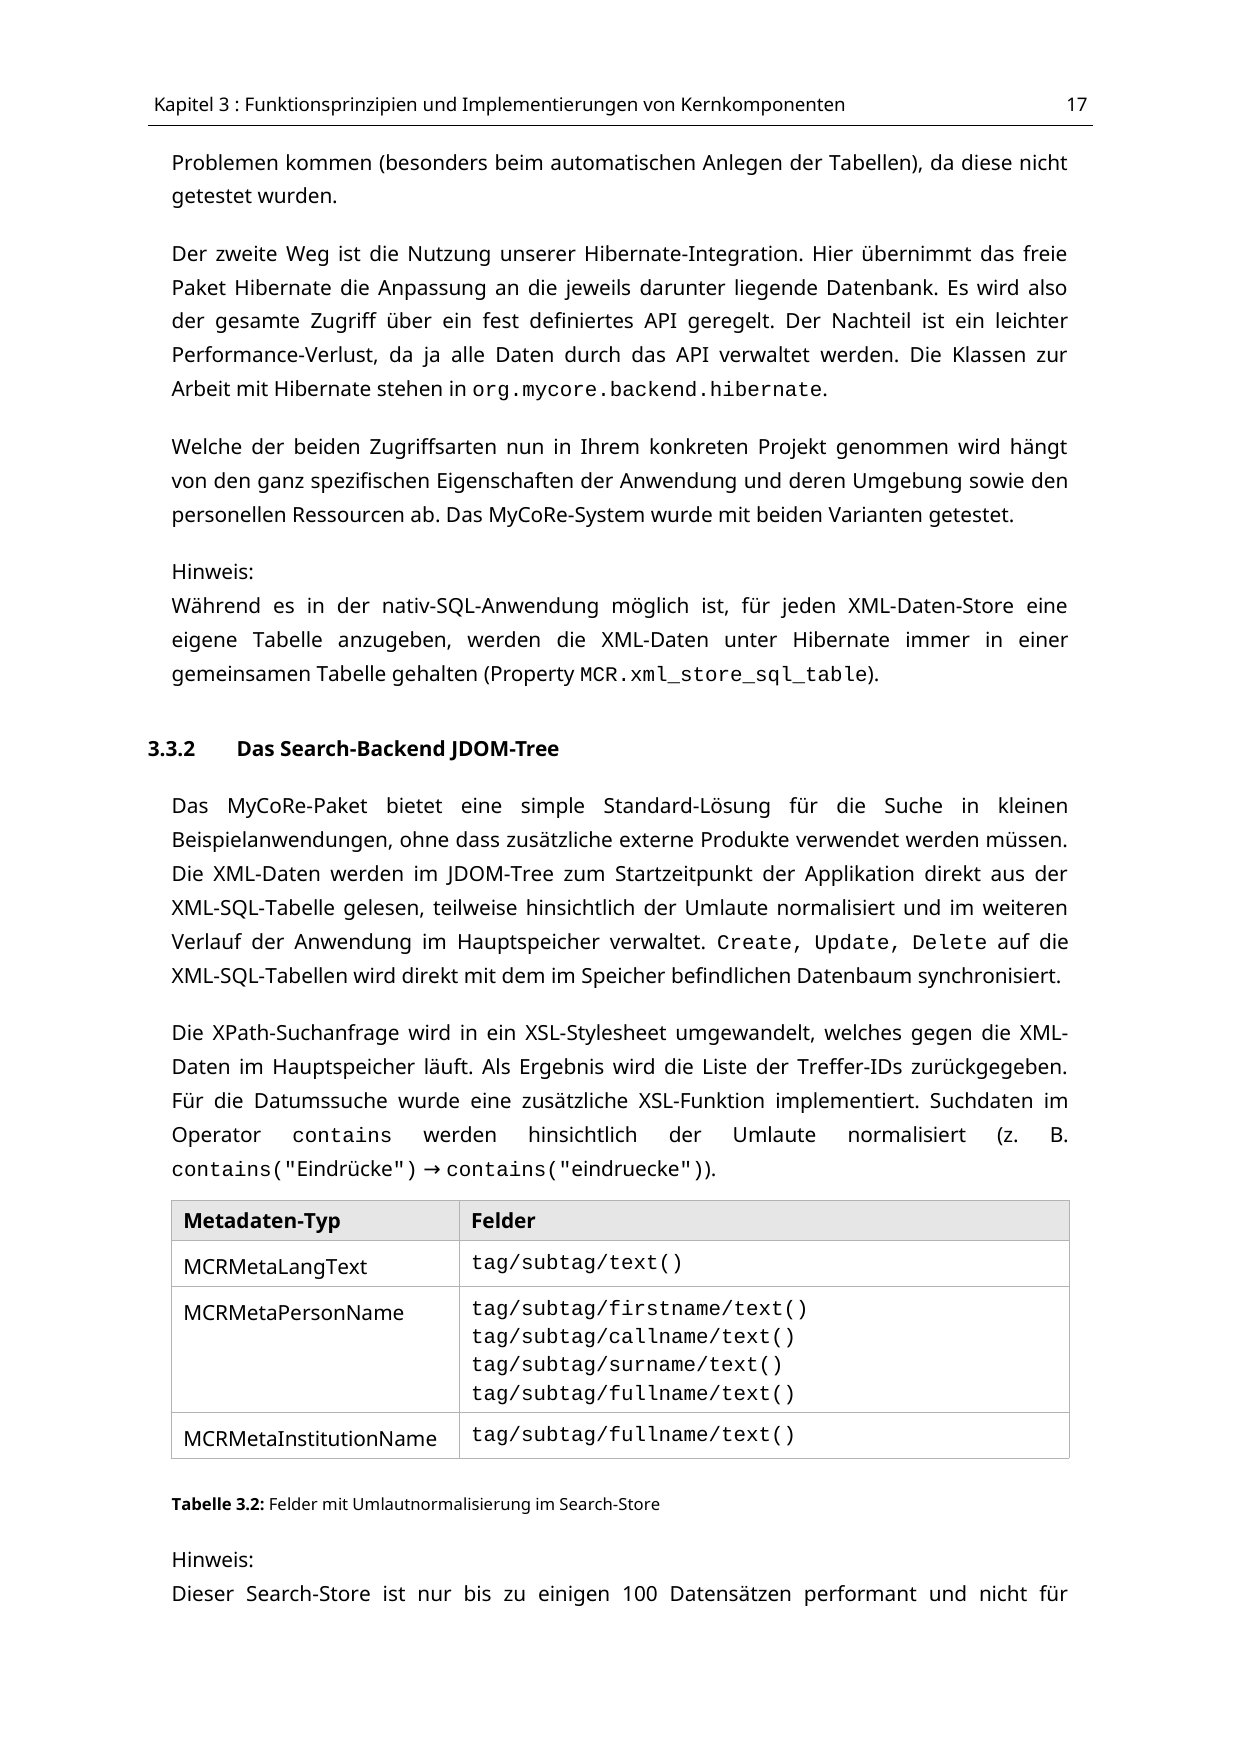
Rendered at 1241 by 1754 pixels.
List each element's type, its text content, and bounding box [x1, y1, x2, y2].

table_cell tag/subtag/text() [460, 1241, 1069, 1286]
table_cell MCRMetaPersonName [172, 1287, 459, 1412]
text Welche der beiden Zugriffsarten nun in Ihrem konkreten Projekt genommen wird hängt von den ganz spezifischen Eigenschaften der Anwendung und deren Umgebung sowie den personellen Ressourcen ab. Das MyCoRe-System wurde mit beiden Varianten getestet. [171, 432, 1069, 528]
text Hinweis: Während es in der nativ-SQL-Anwendung möglich ist, für jeden XML-Daten-Store eine eigene Tabelle anzugeben, werden die XML-Daten unter Hibernate immer in einer gemeinsamen Tabelle gehalten (Property MCR.xml_store_sql_table). [171, 557, 1069, 687]
text Tabelle 3.2: Felder mit Umlautnormalisierung im Search-Store [171, 1492, 1069, 1515]
table_cell MCRMetaLangText [172, 1241, 459, 1286]
table_header Metadaten-Typ [172, 1201, 459, 1240]
text Der zweite Weg ist die Nutzung unserer Hibernate-Integration. Hier übernimmt das freie Paket Hibernate die Anpassung an die jeweils darunter liegende Datenbank. Es wird also der gesamte Zugriff über ein fest definiertes API geregelt. Der Nachteil ist ein leichter Performance-Verlust, da ja alle Daten durch das API verwaltet werden. Die Klassen zur Arbeit mit Hibernate stehen in org.mycore.backend.hibernate. [171, 239, 1069, 403]
table_header Felder [460, 1201, 1069, 1240]
table_cell tag/subtag/fullname/text() [460, 1413, 1069, 1458]
table_cell MCRMetaInstitutionName [172, 1413, 459, 1458]
text Das MyCoRe-Paket bietet eine simple Standard-Lösung für die Suche in kleinen Beispielanwendungen, ohne dass zusätzliche externe Produkte verwendet werden müssen. Die XML-Daten werden im JDOM-Tree zum Startzeitpunkt der Applikation direkt aus der XML-SQL-Tabelle gelesen, teilweise hinsichtlich der Umlaute normalisiert und im weiteren Verlauf der Anwendung im Hauptspeicher verwaltet. Create, Update, Delete auf die XML-SQL-Tabellen wird direkt mit dem im Speicher befindlichen Datenbaum synchronisiert. [171, 791, 1069, 989]
text Hinweis: Dieser Search-Store ist nur bis zu einigen 100 Datensätzen performant und nicht für [171, 1545, 1069, 1607]
text Die XPath-Suchanfrage wird in ein XSL-Stylesheet umgewandelt, welches gegen die XML-Daten im Hauptspeicher läuft. Als Ergebnis wird die Liste der Treffer-IDs zurückgegeben. Für die Datumssuche wurde eine zusätzliche XSL-Funktion implementiert. Suchdaten im Operator contains werden hinsichtlich der Umlaute normalisiert (z. B. contains("Eindrücke") → contains("eindruecke")). [171, 1018, 1069, 1183]
table_cell tag/subtag/firstname/text() tag/subtag/callname/text() tag/subtag/surname/text() tag/subtag/fullname/text() [460, 1287, 1069, 1412]
subtitle Das Search-Backend JDOM-Tree [148, 734, 1092, 762]
text Problemen kommen (besonders beim automatischen Anlegen der Tabellen), da diese nicht getestet wurden. [171, 148, 1069, 210]
